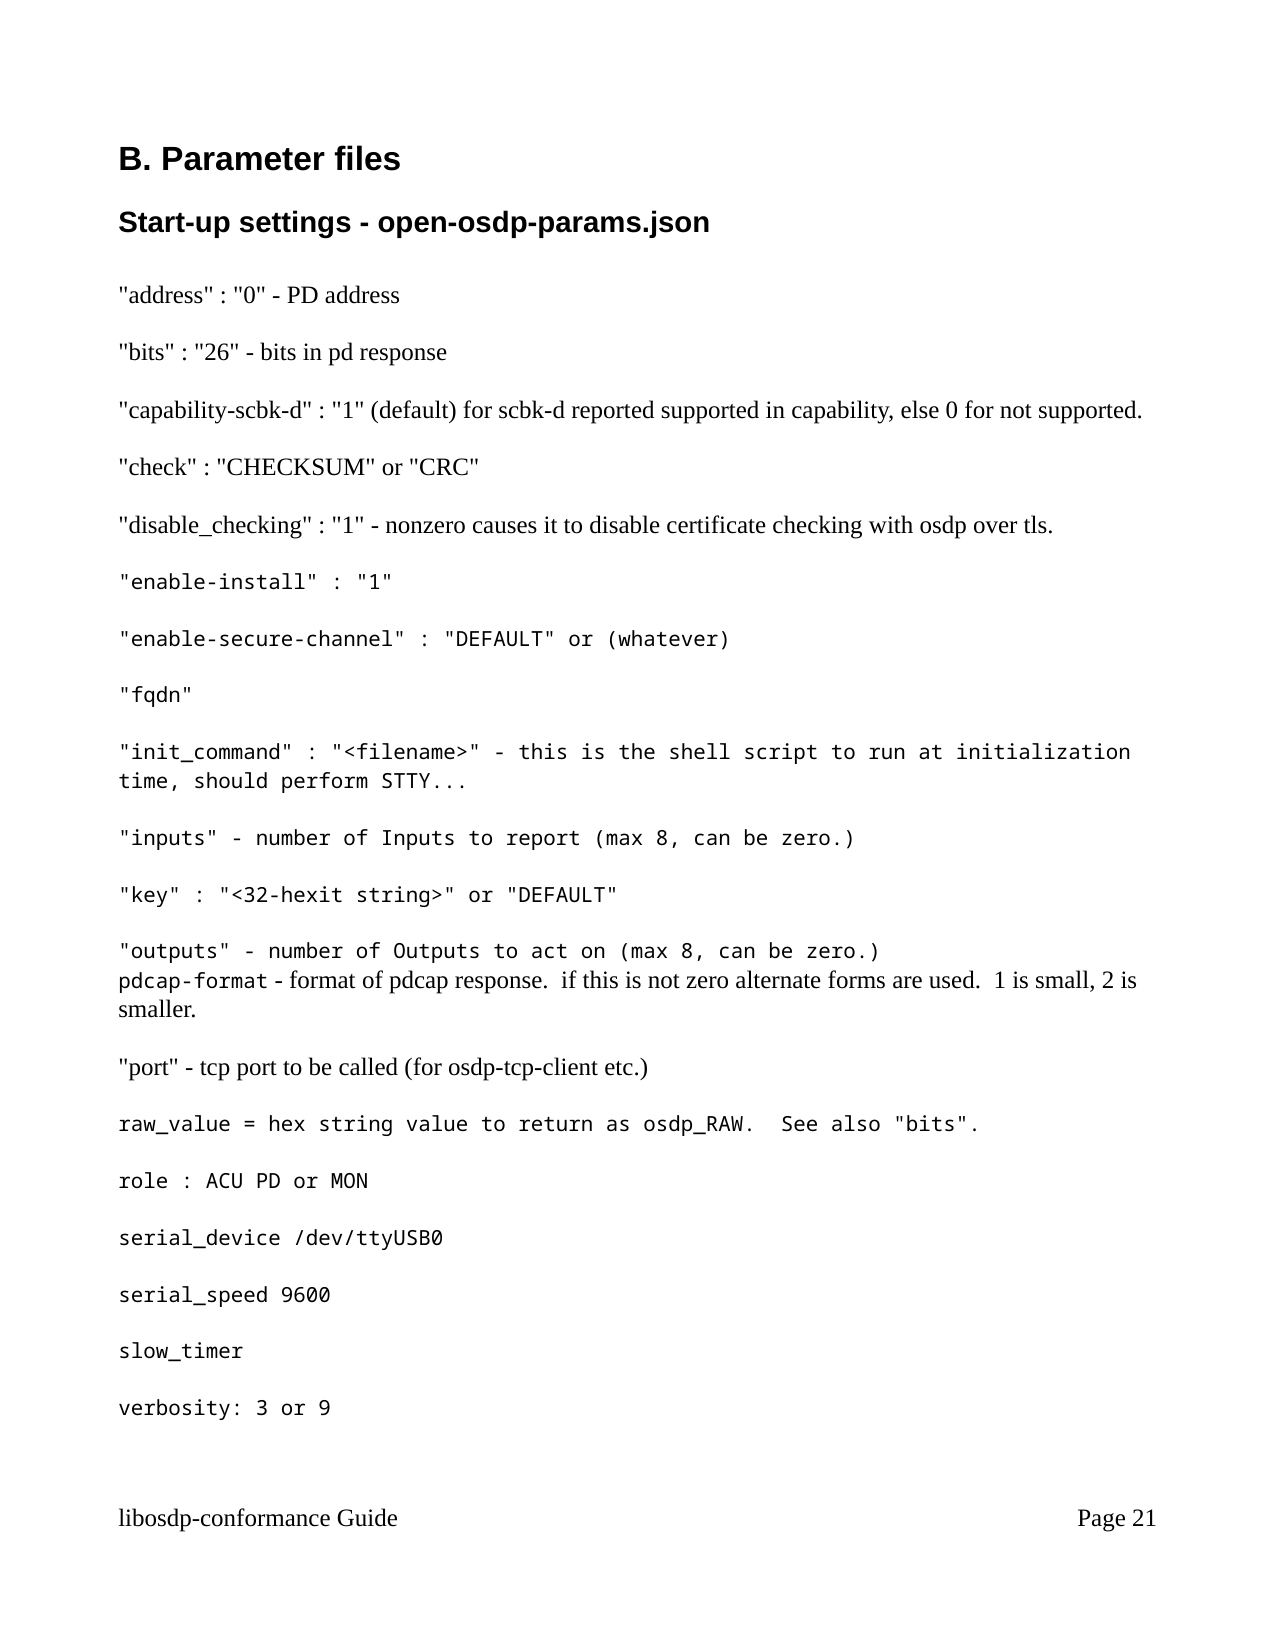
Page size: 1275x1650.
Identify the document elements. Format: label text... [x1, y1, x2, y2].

text "check" : "CHECKSUM" or "CRC" [118, 452, 1157, 481]
text "capability-scbk-d" : "1" (default) for scbk-d reported supported in capability, else 0 for not supported. [118, 395, 1157, 423]
text "enable-install" : "1" [118, 567, 1157, 595]
subtitle B. Parameter files [118, 139, 1157, 178]
text "port" - tcp port to be called (for osdp-tcp-client etc.) [118, 1052, 1157, 1081]
text pdcap-format - format of pdcap response. if this is not zero alternate forms are used. 1 is small, 2 is smaller. [118, 965, 1157, 1023]
subtitle Start-up settings - open-osdp-params.json [118, 205, 1157, 238]
text "key" : "<32-hexit string>" or "DEFAULT" [118, 880, 1157, 908]
text raw_value = hex string value to return as osdp_RAW. See also "bits". [118, 1109, 1157, 1138]
text "disable_checking" : "1" - nonzero causes it to disable certificate checking with osdp over tls. [118, 510, 1157, 538]
text serial_device /dev/ttyUSB0 [118, 1223, 1157, 1251]
text "fqdn" [118, 681, 1157, 709]
text "inputs" - number of Inputs to report (max 8, can be zero.) [118, 823, 1157, 851]
text "enable-secure-channel" : "DEFAULT" or (whatever) [118, 624, 1157, 652]
text "init_command" : "<filename>" - this is the shell script to run at initialization time, should perform STTY... [118, 737, 1157, 794]
text slow_timer [118, 1337, 1157, 1365]
text verbosity: 3 or 9 [118, 1393, 1157, 1422]
text "outputs" - number of Outputs to act on (max 8, can be zero.) [118, 937, 1157, 965]
text "address" : "0" - PD address [118, 280, 1157, 308]
text role : ACU PD or MON [118, 1166, 1157, 1194]
text serial_speed 9600 [118, 1280, 1157, 1308]
text "bits" : "26" - bits in pd response [118, 337, 1157, 366]
